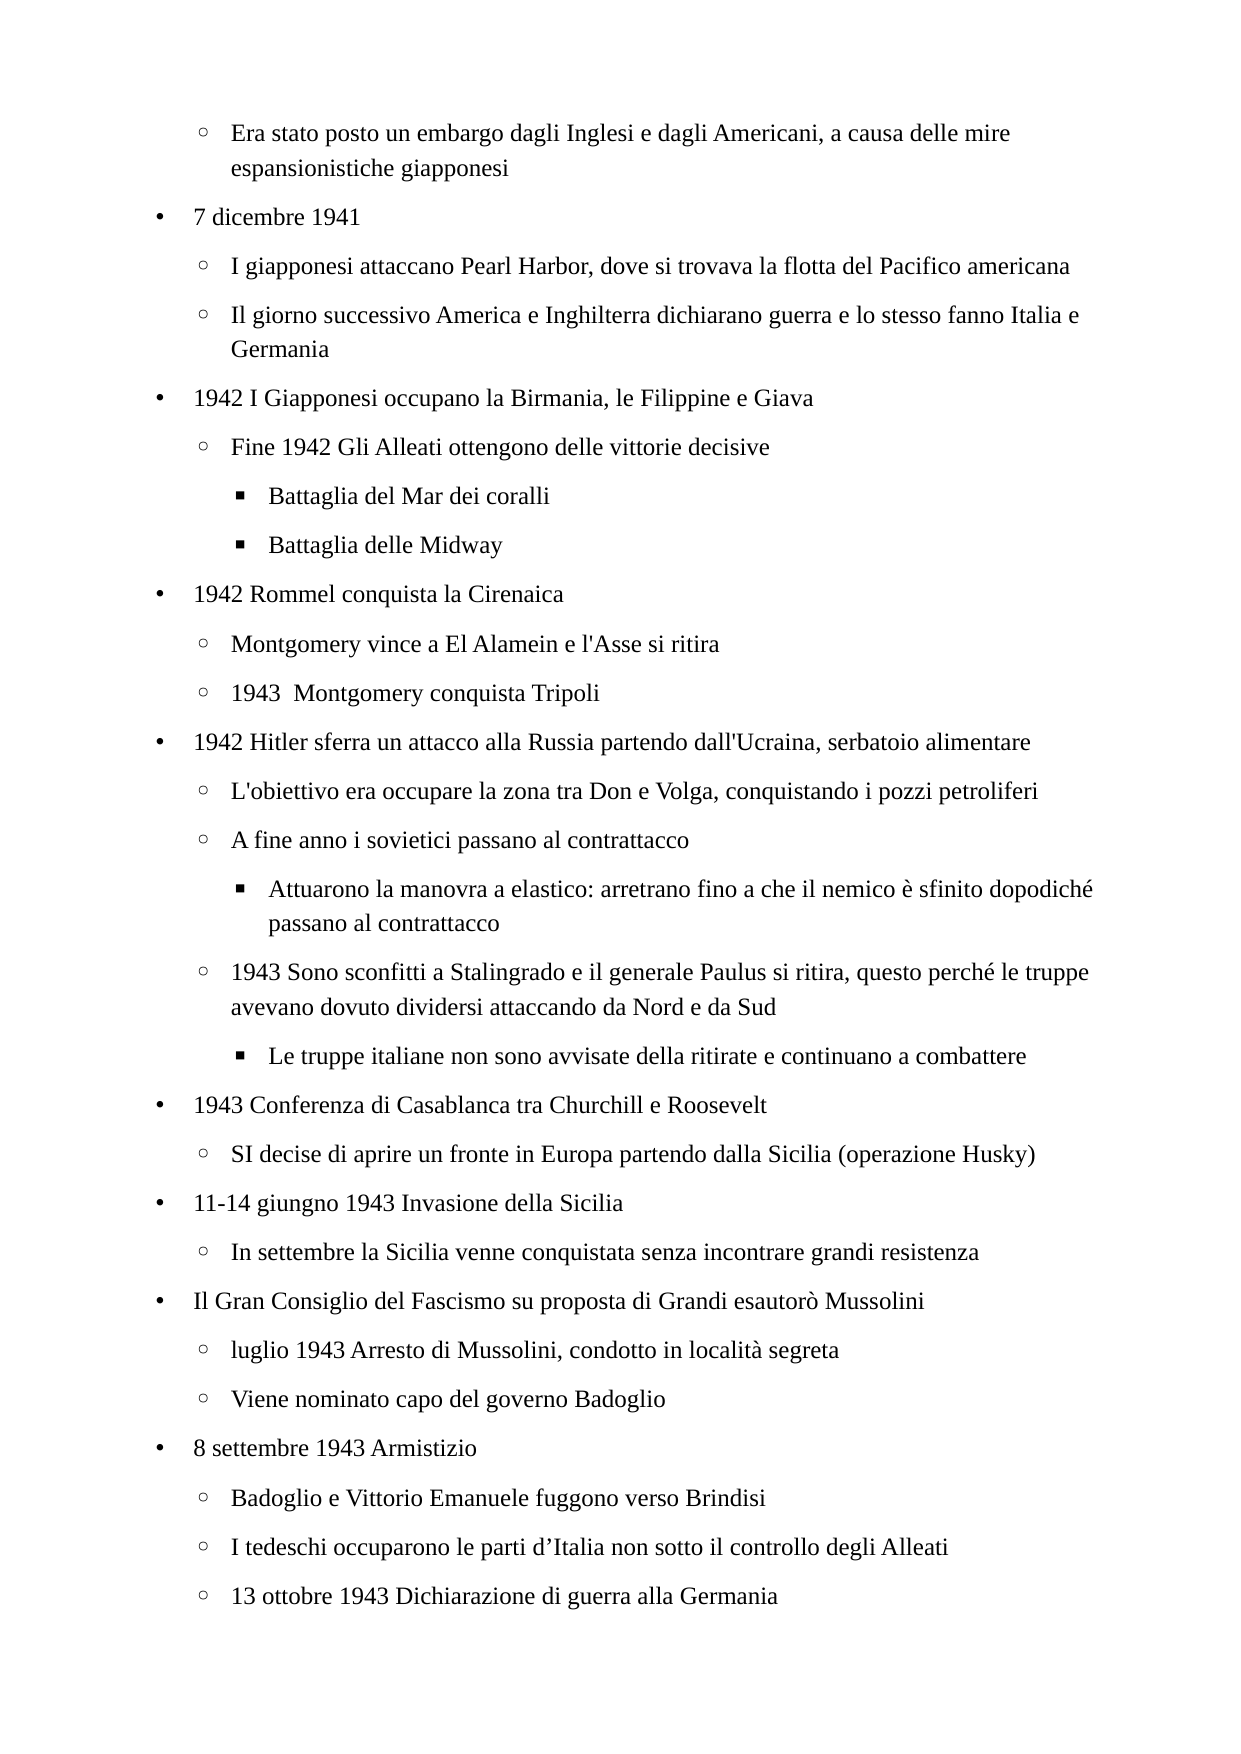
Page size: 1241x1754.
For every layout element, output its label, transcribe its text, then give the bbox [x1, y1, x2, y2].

list Era stato posto un embargo dagli Inglesi e dagli Americani, a causa delle mire espansionistiche giapponesi [193, 118, 1122, 181]
list 7 dicembre 1941 [156, 202, 1122, 230]
list Battaglia delle Midway [231, 531, 1122, 559]
list 1943 Montgomery conquista Tripoli [193, 678, 1122, 706]
list Le truppe italiane non sono avvisate della ritirate e continuano a combattere [231, 1041, 1122, 1070]
list Battaglia del Mar dei coralli [231, 481, 1122, 510]
list Fine 1942 Gli Alleati ottengono delle vittorie decisive [193, 432, 1122, 461]
list Il Gran Consiglio del Fascismo su proposta di Grandi esautorò Mussolini [156, 1286, 1122, 1315]
list 13 ottobre 1943 Dichiarazione di guerra alla Germania [193, 1581, 1122, 1609]
list 1942 Rommel conquista la Cirenaica [156, 579, 1122, 608]
list 1942 Hitler sferra un attacco alla Russia partendo dall'Ucraina, serbatoio alimentare [156, 727, 1122, 756]
list SI decise di aprire un fronte in Europa partendo dalla Sicilia (operazione Husky) [193, 1139, 1122, 1168]
list In settembre la Sicilia venne conquistata senza incontrare grandi resistenza [193, 1237, 1122, 1266]
list Attuarono la manovra a elastico: arretrano fino a che il nemico è sfinito dopodiché passano al contrattacco [231, 874, 1122, 937]
list A fine anno i sovietici passano al contrattacco [193, 825, 1122, 854]
list Viene nominato capo del governo Badoglio [193, 1384, 1122, 1413]
list I giapponesi attaccano Pearl Harbor, dove si trovava la flotta del Pacifico americana [193, 251, 1122, 279]
list Il giorno successivo America e Inghilterra dichiarano guerra e lo stesso fanno Italia e Germania [193, 300, 1122, 363]
list 1942 I Giapponesi occupano la Birmania, le Filippine e Giava [156, 383, 1122, 412]
list 8 settembre 1943 Armistizio [156, 1433, 1122, 1462]
list Badoglio e Vittorio Emanuele fuggono verso Brindisi [193, 1483, 1122, 1511]
list 11-14 giungno 1943 Invasione della Sicilia [156, 1188, 1122, 1217]
list I tedeschi occuparono le parti d’Italia non sotto il controllo degli Alleati [193, 1532, 1122, 1560]
list 1943 Conferenza di Casablanca tra Churchill e Roosevelt [156, 1090, 1122, 1119]
list luglio 1943 Arresto di Mussolini, condotto in località segreta [193, 1335, 1122, 1364]
list 1943 Sono sconfitti a Stalingrado e il generale Paulus si ritira, questo perché le truppe avevano dovuto dividersi attaccando da Nord e da Sud [193, 957, 1122, 1021]
list L'obiettivo era occupare la zona tra Don e Volga, conquistando i pozzi petroliferi [193, 776, 1122, 804]
list Montgomery vince a El Alamein e l'Asse si ritira [193, 629, 1122, 657]
